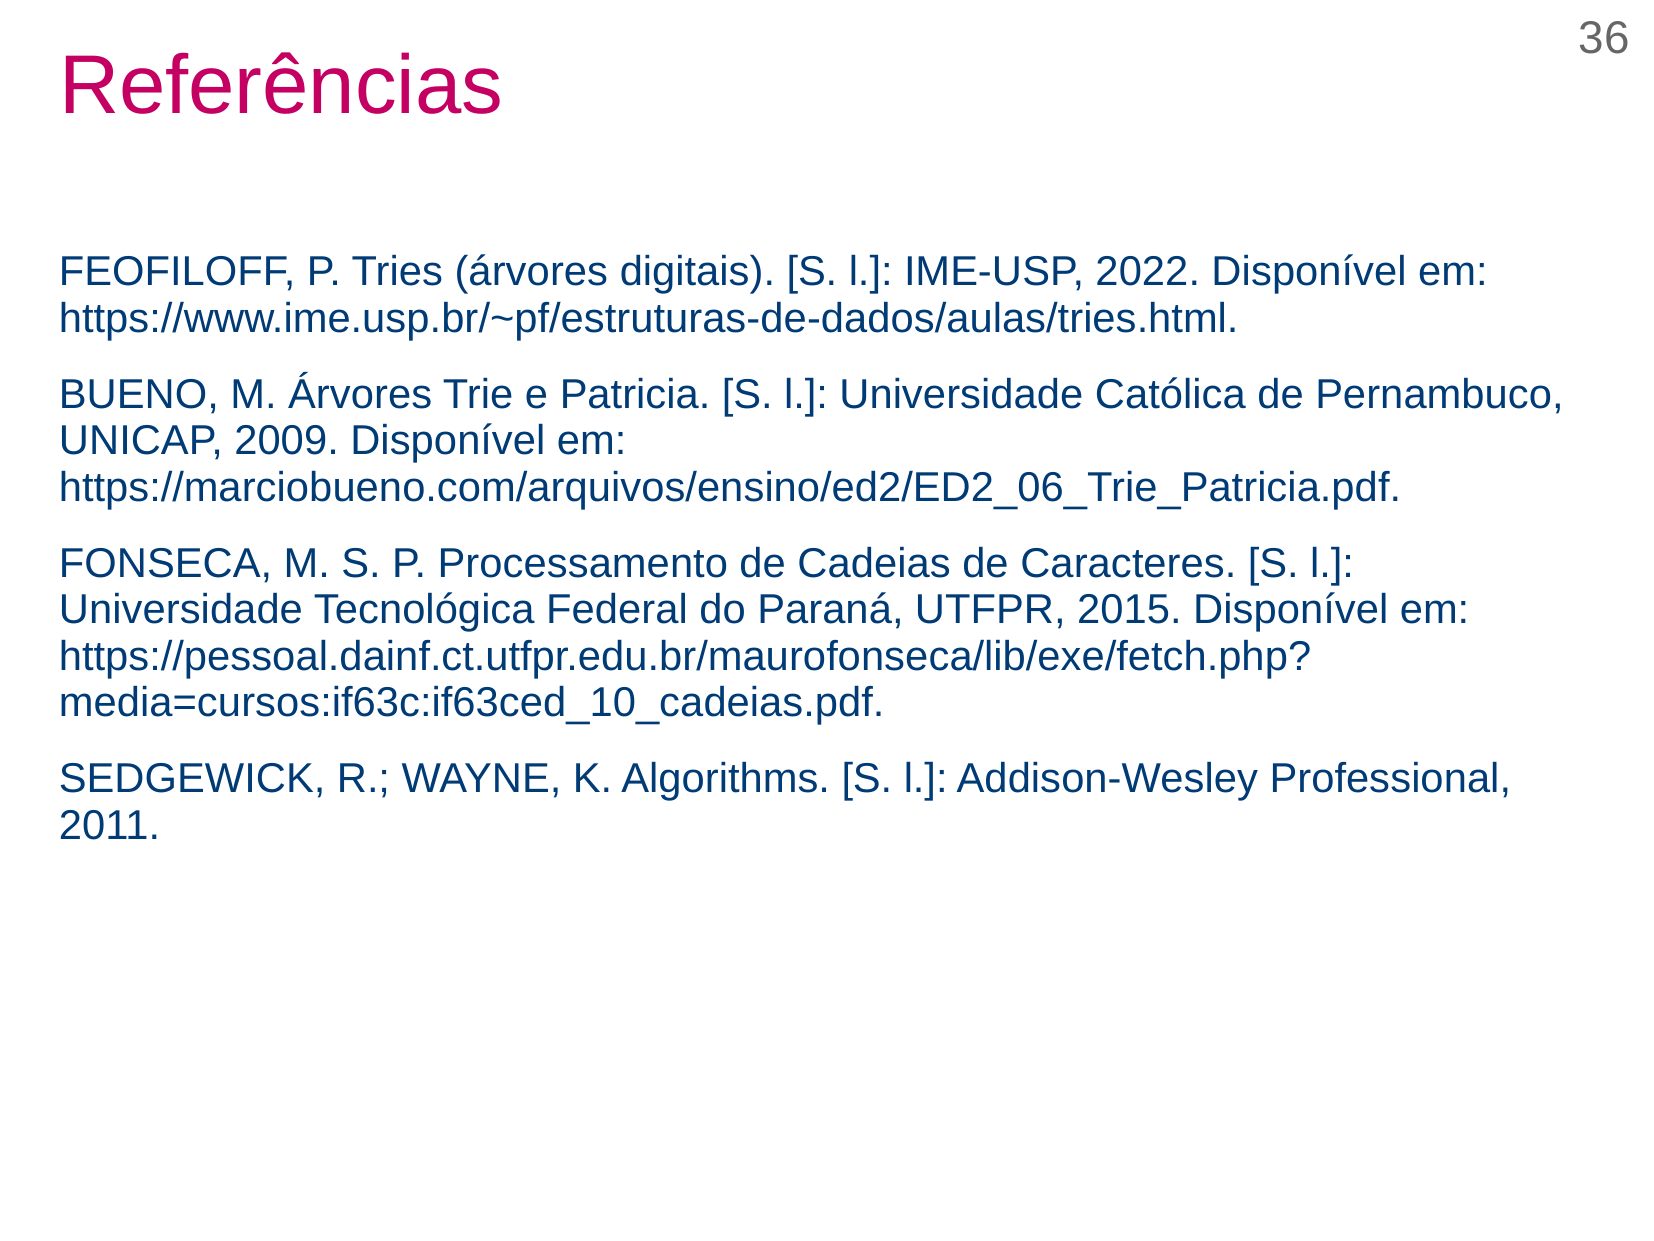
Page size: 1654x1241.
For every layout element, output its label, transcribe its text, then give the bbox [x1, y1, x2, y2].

list FEOFILOFF, P. Tries (árvores digitais). [S. l.]: IME-USP, 2022. Disponível em: https://www.ime.usp.br/~pf/estruturas-de-dados/aulas/tries.html. BUENO, M. Árvores Trie e Patricia. [S. l.]: Universidade Católica de Pernambuco, UNICAP, 2009. Disponível em: https://marciobueno.com/arquivos/ensino/ed2/ED2_06_Trie_Patricia.pdf. FONSECA, M. S. P. Processamento de Cadeias de Caracteres. [S. l.]: Universidade Tecnológica Federal do Paraná, UTFPR, 2015. Disponível em: https://pessoal.dainf.ct.utfpr.edu.br/maurofonseca/lib/exe/fetch.php?media=cursos:if63c:if63ced_10_cadeias.pdf. SEDGEWICK, R.; WAYNE, K. Algorithms. [S. l.]: Addison-Wesley Professional, 2011. [59, 248, 1595, 1235]
title Referências [59, 29, 1595, 148]
